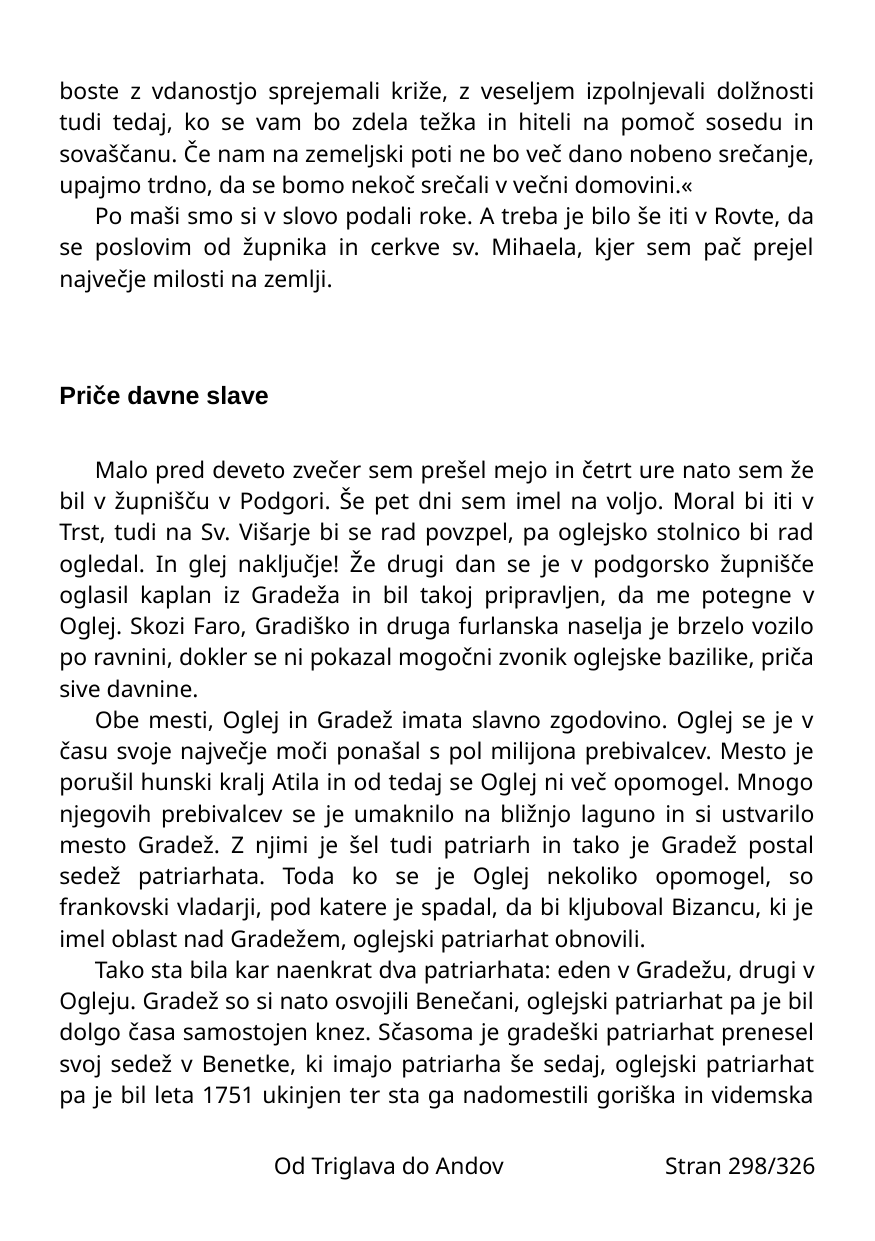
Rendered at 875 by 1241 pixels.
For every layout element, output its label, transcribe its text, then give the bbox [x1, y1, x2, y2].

text Tako sta bila kar naenkrat dva patriarhata: eden v Gradežu, drugi v Ogleju. Gradež so si nato osvojili Benečani, oglejski patriarhat pa je bil dolgo časa samostojen knez. Sčasoma je gradeški patriarhat prenesel svoj sedež v Benetke, ki imajo patriarha še sedaj, oglejski patriarhat pa je bil leta 1751 ukinjen ter sta ga nadomestili goriška in videmska [59, 954, 815, 1110]
text Obe mesti, Oglej in Gradež imata slavno zgodovino. Oglej se je v času svoje največje moči ponašal s pol milijona prebivalcev. Mesto je porušil hunski kralj Atila in od tedaj se Oglej ni več opomogel. Mnogo njegovih prebivalcev se je umaknilo na bližnjo laguno in si ustvarilo mesto Gradež. Z njimi je šel tudi patriarh in tako je Gradež postal sedež patriarhata. Toda ko se je Oglej nekoliko opomogel, so frankovski vladarji, pod katere je spadal, da bi kljuboval Bizancu, ki je imel oblast nad Gradežem, oglejski patriarhat obnovili. [59, 704, 815, 954]
text Malo pred deveto zvečer sem prešel mejo in četrt ure nato sem že bil v župnišču v Podgori. Še pet dni sem imel na voljo. Moral bi iti v Trst, tudi na Sv. Višarje bi se rad povzpel, pa oglejsko stolnico bi rad ogledal. In glej naključje! Že drugi dan se je v podgorsko župnišče oglasil kaplan iz Gradeža in bil takoj pripravljen, da me potegne v Oglej. Skozi Faro, Gradiško in druga furlanska naselja je brzelo vozilo po ravnini, dokler se ni pokazal mogočni zvonik oglejske bazilike, priča sive davnine. [59, 454, 815, 704]
text boste z vdanostjo sprejemali križe, z veseljem izpolnjevali dolžnosti tudi tedaj, ko se vam bo zdela težka in hiteli na pomoč sosedu in sovaščanu. Če nam na zemeljski poti ne bo več dano nobeno srečanje, upajmo trdno, da se bomo nekoč srečali v večni domovini.« [59, 75, 815, 200]
subtitle Priče davne slave [59, 381, 815, 410]
text Po maši smo si v slovo podali roke. A treba je bilo še iti v Rovte, da se poslovim od župnika in cerkve sv. Mihaela, kjer sem pač prejel največje milosti na zemlji. [59, 200, 815, 294]
